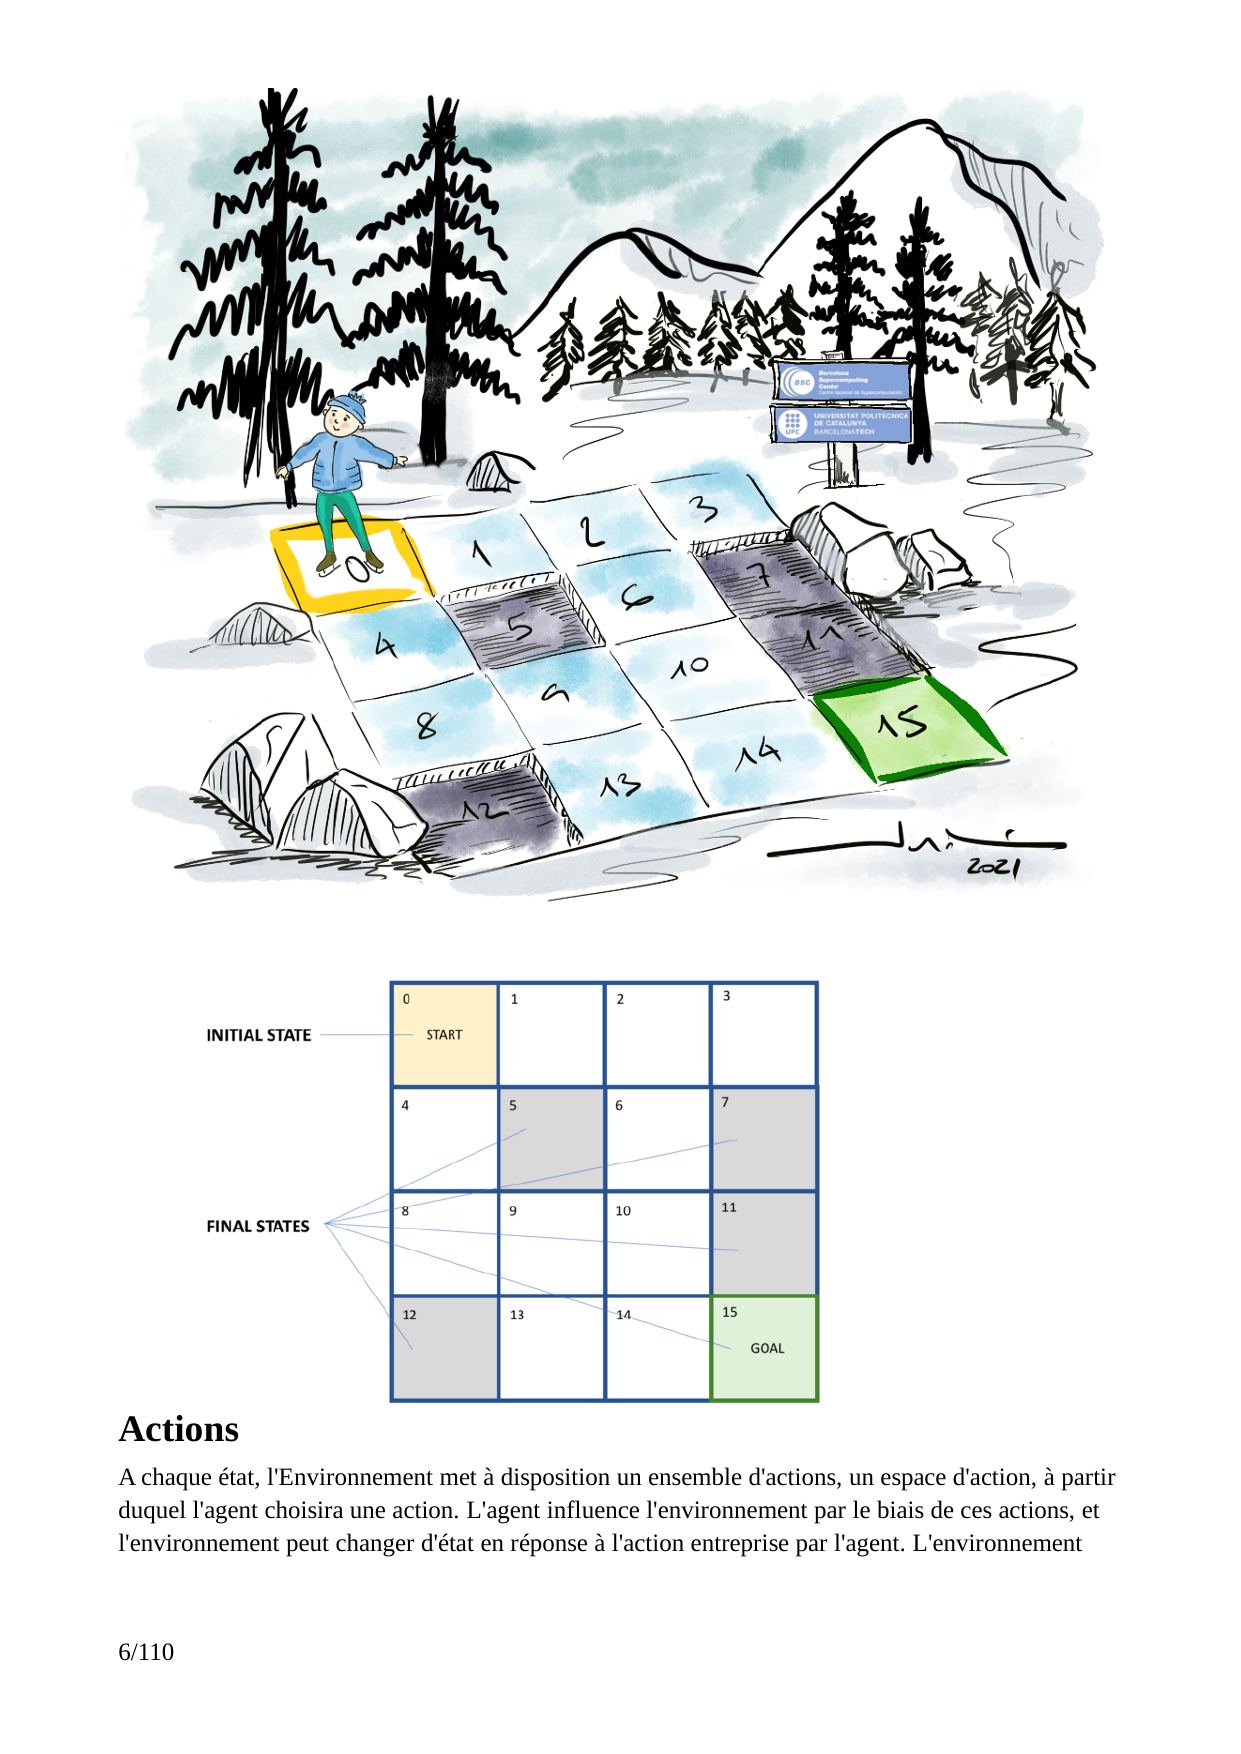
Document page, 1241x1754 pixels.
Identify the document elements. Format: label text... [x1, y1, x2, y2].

text A chaque état, l'Environnement met à disposition un ensemble d'actions, un espace d'action, à partir duquel l'agent choisira une action. L'agent influence l'environnement par le biais de ces actions, et l'environnement peut changer d'état en réponse à l'action entreprise par l'agent. L'environnement [118, 1461, 1122, 1557]
picture [118, 88, 1123, 904]
picture [118, 963, 1123, 1406]
subtitle Actions [118, 1406, 1122, 1449]
